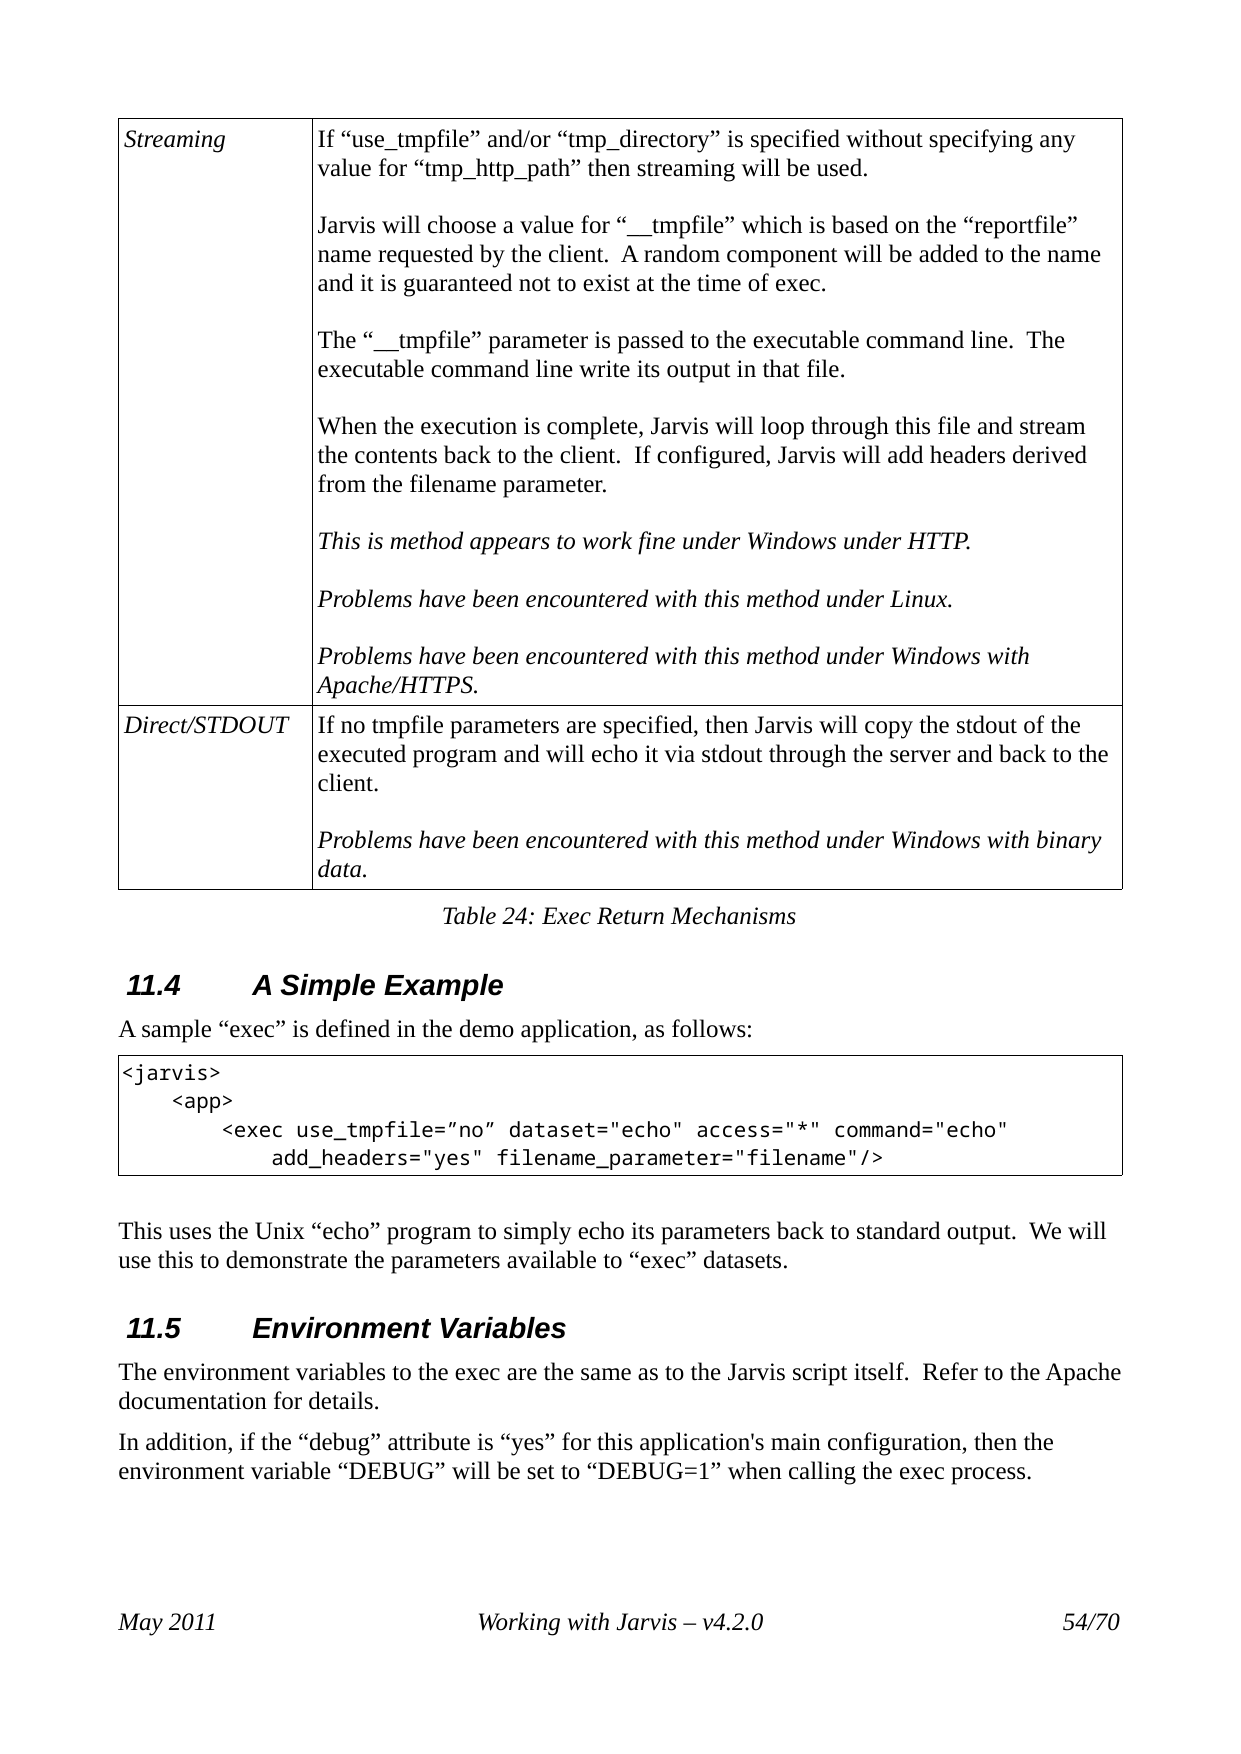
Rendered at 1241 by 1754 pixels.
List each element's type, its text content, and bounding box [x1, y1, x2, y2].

table_cell Direct/STDOUT [119, 706, 312, 889]
table_cell If no tmpfile parameters are specified, then Jarvis will copy the stdout of the executed program and will echo it via stdout through the server and back to the client. Problems have been encountered with this method under Windows with binary data. [313, 706, 1122, 889]
subtitle A Simple Example [118, 968, 1122, 1001]
table_cell Streaming [119, 119, 312, 705]
text In addition, if the “debug” attribute is “yes” for this application's main configuration, then the environment variable “DEBUG” will be set to “DEBUG=1” when calling the exec process. [118, 1427, 1122, 1484]
text The environment variables to the exec are the same as to the Jarvis script itself. Refer to the Apache documentation for details. [118, 1357, 1122, 1414]
text <app> [119, 1083, 1122, 1112]
text Table 24: Exec Return Mechanisms [118, 901, 1122, 930]
text A sample “exec” is defined in the demo application, as follows: [118, 1014, 1122, 1042]
text add_headers="yes" filename_parameter="filename"/> [119, 1140, 1122, 1175]
table_cell If “use_tmpfile” and/or “tmp_directory” is specified without specifying any value for “tmp_http_path” then streaming will be used. Jarvis will choose a value for “__tmpfile” which is based on the “reportfile” name requested by the client. A random component will be added to the name and it is guaranteed not to exist at the time of exec. The “__tmpfile” parameter is passed to the executable command line. The executable command line write its output in that file. When the execution is complete, Jarvis will loop through this file and stream the contents back to the client. If configured, Jarvis will add headers derived from the filename parameter. This is method appears to work fine under Windows under HTTP. Problems have been encountered with this method under Linux. Problems have been encountered with this method under Windows with Apache/HTTPS. [313, 119, 1122, 705]
text <exec use_tmpfile=”no” dataset="echo" access="*" command="echo" [119, 1112, 1122, 1140]
text <jarvis> [119, 1056, 1122, 1083]
text This uses the Unix “echo” program to simply echo its parameters back to standard output. We will use this to demonstrate the parameters available to “exec” datasets. [118, 1216, 1122, 1273]
subtitle Environment Variables [118, 1311, 1122, 1344]
